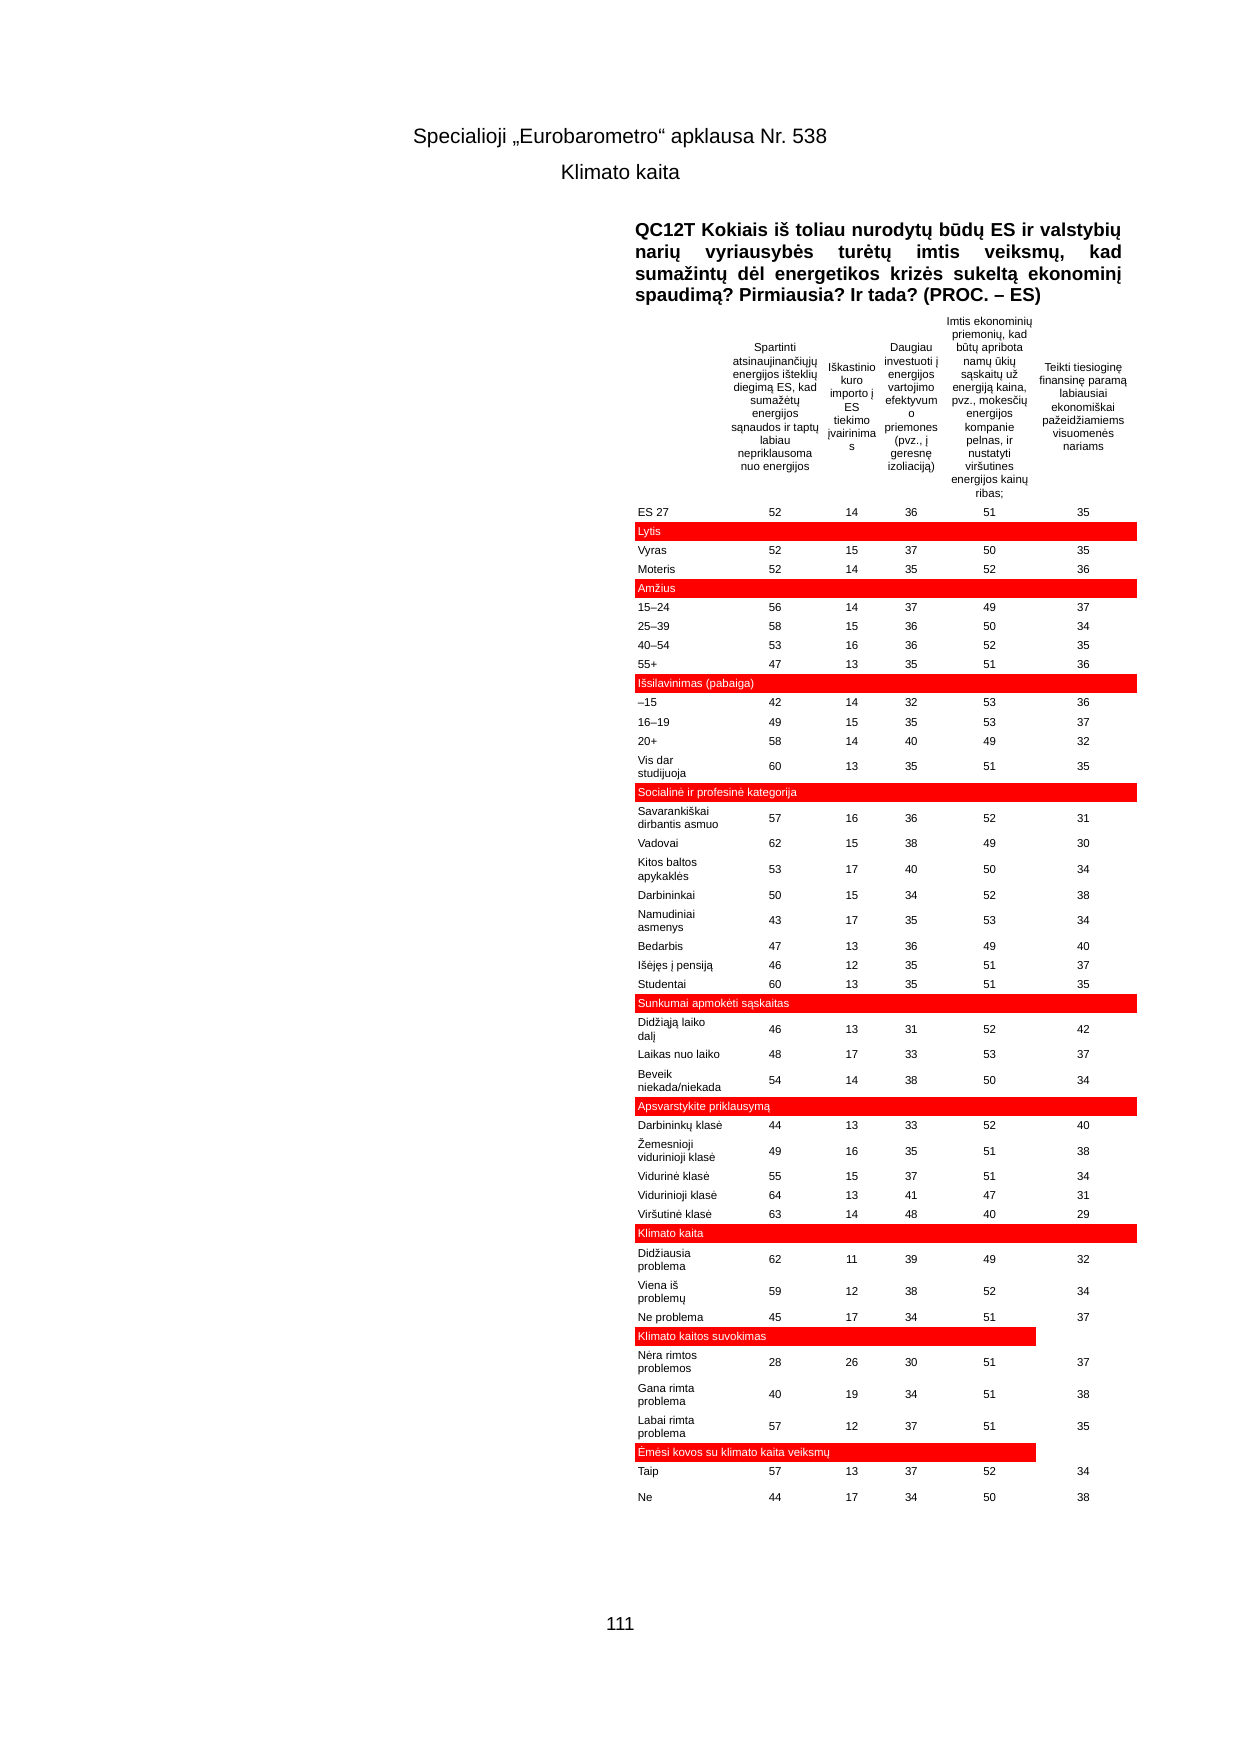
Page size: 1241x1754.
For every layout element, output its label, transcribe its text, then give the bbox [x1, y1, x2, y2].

table_cell [1130, 617, 1137, 636]
table_cell [1130, 1308, 1137, 1327]
table_cell 35 [880, 655, 943, 674]
table_cell 44 [726, 1481, 824, 1513]
table_cell 34 [880, 1481, 943, 1513]
table_cell 37 [1036, 1045, 1130, 1064]
table_cell 34 [880, 1308, 943, 1327]
table_cell 13 [824, 1013, 880, 1045]
table_cell 47 [726, 937, 824, 956]
table_cell [1130, 956, 1137, 975]
table_cell 58 [726, 617, 824, 636]
table_cell Studentai [635, 975, 726, 994]
table_cell 60 [726, 975, 824, 994]
table_cell 39 [880, 1243, 943, 1276]
table_cell Lytis [635, 522, 1137, 541]
table_cell 36 [1036, 655, 1130, 674]
table_cell [1130, 1276, 1137, 1308]
table_cell 40 [1036, 1116, 1130, 1135]
table_cell [1130, 1481, 1137, 1513]
table_cell [1130, 1167, 1137, 1186]
table_cell Klimato kaita [635, 1224, 1137, 1243]
table_cell 53 [726, 853, 824, 885]
table_cell 34 [880, 1378, 943, 1411]
table_cell 38 [880, 1276, 943, 1308]
table_cell 52 [943, 1462, 1036, 1481]
table_cell 28 [726, 1346, 824, 1378]
table_cell Beveik niekada/niekada [635, 1064, 726, 1097]
table_cell 17 [824, 904, 880, 937]
table_cell Taip [635, 1462, 726, 1481]
table_cell Klimato kaitos suvokimas [635, 1327, 1036, 1346]
table_cell 37 [1036, 712, 1130, 731]
table_cell 52 [943, 636, 1036, 655]
table_cell [1130, 853, 1137, 885]
table_cell 51 [943, 1308, 1036, 1327]
table_cell 49 [726, 1135, 824, 1167]
table_cell 64 [726, 1186, 824, 1205]
table_cell 47 [943, 1186, 1036, 1205]
table_cell [1130, 1327, 1137, 1346]
table_cell 33 [880, 1045, 943, 1064]
table_cell 12 [824, 1411, 880, 1443]
table_cell [1130, 1205, 1137, 1224]
table_cell 52 [726, 503, 824, 522]
table_cell 37 [880, 541, 943, 560]
table_cell 40–54 [635, 636, 726, 655]
table_header [1130, 311, 1137, 502]
table_cell Apsvarstykite priklausymą [635, 1097, 1137, 1116]
table_cell Darbininkai [635, 885, 726, 904]
table_cell 51 [943, 1167, 1036, 1186]
table_cell 52 [943, 1116, 1036, 1135]
table_cell 40 [880, 853, 943, 885]
table_cell 48 [880, 1205, 943, 1224]
table_cell 45 [726, 1308, 824, 1327]
table_cell Sunkumai apmokėti sąskaitas [635, 994, 1137, 1013]
table_cell 40 [726, 1378, 824, 1411]
table_cell 40 [880, 731, 943, 750]
table_header Spartinti atsinaujinančiųjų energijos išteklių diegimą ES, kad sumažėtų energijos sąnaudos ir taptų labiau nepriklausoma nuo energijos [726, 311, 824, 502]
table_cell 46 [726, 1013, 824, 1045]
table_cell Darbininkų klasė [635, 1116, 726, 1135]
table_cell [1130, 1186, 1137, 1205]
table_cell 14 [824, 1064, 880, 1097]
table_cell 50 [943, 1064, 1036, 1097]
table_cell 63 [726, 1205, 824, 1224]
table_cell 35 [880, 560, 943, 579]
table_cell 35 [1036, 636, 1130, 655]
table_cell 34 [1036, 617, 1130, 636]
table_cell 12 [824, 1276, 880, 1308]
table_cell 35 [1036, 750, 1130, 783]
table_cell 35 [880, 1135, 943, 1167]
table_cell [1130, 904, 1137, 937]
table_cell 30 [1036, 834, 1130, 853]
table_cell [1130, 1116, 1137, 1135]
table_cell Nėra rimtos problemos [635, 1346, 726, 1378]
table_cell 13 [824, 937, 880, 956]
table_header Imtis ekonominių priemonių, kad būtų apribota namų ūkių sąskaitų už energiją kaina, pvz., mokesčių energijos kompanie pelnas, ir nustatyti viršutines energijos kainų ribas; [943, 311, 1036, 502]
table_cell 36 [880, 503, 943, 522]
table_cell 14 [824, 1205, 880, 1224]
table_cell 13 [824, 975, 880, 994]
table_cell 42 [726, 693, 824, 712]
table_cell 25–39 [635, 617, 726, 636]
table_cell 14 [824, 731, 880, 750]
table_cell 35 [880, 712, 943, 731]
table_cell Ėmėsi kovos su klimato kaita veiksmų [635, 1443, 1036, 1462]
table_cell 14 [824, 560, 880, 579]
table_cell 52 [943, 885, 1036, 904]
table_cell [1130, 655, 1137, 674]
table_cell [1130, 1443, 1137, 1462]
table_cell 46 [726, 956, 824, 975]
table_cell 19 [824, 1378, 880, 1411]
table_cell 17 [824, 1481, 880, 1513]
table_cell 38 [1036, 1135, 1130, 1167]
table_cell 33 [880, 1116, 943, 1135]
table_cell 31 [1036, 802, 1130, 834]
table_cell 11 [824, 1243, 880, 1276]
table_cell 35 [880, 904, 943, 937]
table_cell 44 [726, 1116, 824, 1135]
table_cell 34 [1036, 1064, 1130, 1097]
table_cell [1130, 541, 1137, 560]
table_cell ES 27 [635, 503, 726, 522]
table_cell 58 [726, 731, 824, 750]
table_cell 37 [1036, 956, 1130, 975]
table_cell [1130, 636, 1137, 655]
table_cell 41 [880, 1186, 943, 1205]
table_cell 57 [726, 802, 824, 834]
table_cell 62 [726, 1243, 824, 1276]
table_cell [1130, 750, 1137, 783]
table_cell 56 [726, 598, 824, 617]
table_cell 17 [824, 853, 880, 885]
table_cell [1130, 503, 1137, 522]
table_cell 34 [1036, 1462, 1130, 1481]
table_cell 20+ [635, 731, 726, 750]
table_cell 52 [943, 802, 1036, 834]
table_cell 40 [943, 1205, 1036, 1224]
table_cell 36 [880, 937, 943, 956]
table_cell 49 [943, 1243, 1036, 1276]
table_cell 32 [1036, 1243, 1130, 1276]
table_cell [1130, 731, 1137, 750]
table_cell Namudiniai asmenys [635, 904, 726, 937]
table_cell 54 [726, 1064, 824, 1097]
table_cell 36 [1036, 693, 1130, 712]
table_cell [1130, 1064, 1137, 1097]
table_cell 47 [726, 655, 824, 674]
table_cell 32 [880, 693, 943, 712]
table_cell 35 [1036, 541, 1130, 560]
table_cell 35 [1036, 503, 1130, 522]
table_cell 52 [943, 1276, 1036, 1308]
table_cell 50 [726, 885, 824, 904]
table_cell Ne problema [635, 1308, 726, 1327]
table_cell 55+ [635, 655, 726, 674]
table_cell 15–24 [635, 598, 726, 617]
table_cell 35 [880, 956, 943, 975]
table_cell Viena iš problemų [635, 1276, 726, 1308]
table_cell [1130, 560, 1137, 579]
table_cell 51 [943, 956, 1036, 975]
table_cell 55 [726, 1167, 824, 1186]
table_cell 16 [824, 802, 880, 834]
table_cell 60 [726, 750, 824, 783]
table_cell 51 [943, 1346, 1036, 1378]
table_cell 16 [824, 636, 880, 655]
table_cell 57 [726, 1411, 824, 1443]
table_cell 53 [943, 693, 1036, 712]
table_cell 13 [824, 655, 880, 674]
table_cell Viršutinė klasė [635, 1205, 726, 1224]
table_cell 34 [1036, 853, 1130, 885]
table_header Iškastinio kuro importo į ES tiekimo įvairinimas [824, 311, 880, 502]
table_cell [1130, 1013, 1137, 1045]
table_cell [1036, 1443, 1130, 1462]
table_cell 36 [1036, 560, 1130, 579]
table_cell 17 [824, 1045, 880, 1064]
table_cell 51 [943, 750, 1036, 783]
table_cell 14 [824, 598, 880, 617]
table_cell 26 [824, 1346, 880, 1378]
table_cell 36 [880, 636, 943, 655]
table_cell 34 [880, 885, 943, 904]
table_cell Didžiąją laiko dalį [635, 1013, 726, 1045]
table_cell –15 [635, 693, 726, 712]
table_cell 52 [943, 1013, 1036, 1045]
table_cell Savarankiškai dirbantis asmuo [635, 802, 726, 834]
table_cell 12 [824, 956, 880, 975]
table_cell [1130, 885, 1137, 904]
table_cell 38 [880, 834, 943, 853]
table_cell 49 [943, 731, 1036, 750]
table_cell 29 [1036, 1205, 1130, 1224]
table_cell Žemesnioji vidurinioji klasė [635, 1135, 726, 1167]
table_cell [1130, 1462, 1137, 1481]
table_cell [1130, 598, 1137, 617]
table_cell 15 [824, 541, 880, 560]
table_cell 38 [880, 1064, 943, 1097]
table_cell 38 [1036, 1378, 1130, 1411]
table_cell 42 [1036, 1013, 1130, 1045]
table_cell 13 [824, 1462, 880, 1481]
table_cell 34 [1036, 1276, 1130, 1308]
table_cell 49 [943, 834, 1036, 853]
table_cell 31 [1036, 1186, 1130, 1205]
table_cell 17 [824, 1308, 880, 1327]
table_cell 13 [824, 1116, 880, 1135]
table_cell [1130, 975, 1137, 994]
table_cell 49 [943, 937, 1036, 956]
table_cell 50 [943, 617, 1036, 636]
table_cell 53 [943, 904, 1036, 937]
table_cell Išėjęs į pensiją [635, 956, 726, 975]
table_cell 51 [943, 1378, 1036, 1411]
table_cell Gana rimta problema [635, 1378, 726, 1411]
table_cell [1130, 712, 1137, 731]
table_cell [1130, 1045, 1137, 1064]
table_cell 51 [943, 655, 1036, 674]
table_cell Vidurinė klasė [635, 1167, 726, 1186]
table_cell 37 [1036, 1308, 1130, 1327]
table_cell 36 [880, 802, 943, 834]
table_cell [1130, 937, 1137, 956]
table_header [635, 311, 726, 502]
table_cell 38 [1036, 1481, 1130, 1513]
table_cell 50 [943, 1481, 1036, 1513]
table_cell [1130, 1135, 1137, 1167]
table_cell Vadovai [635, 834, 726, 853]
table_cell 37 [880, 1462, 943, 1481]
table_cell 30 [880, 1346, 943, 1378]
table_cell 35 [1036, 1411, 1130, 1443]
table_cell Kitos baltos apykaklės [635, 853, 726, 885]
table_cell 52 [726, 560, 824, 579]
table_cell Išsilavinimas (pabaiga) [635, 674, 1137, 693]
table_cell 32 [1036, 731, 1130, 750]
table_cell 15 [824, 834, 880, 853]
table_cell 15 [824, 885, 880, 904]
table_cell 37 [1036, 1346, 1130, 1378]
table_cell 53 [943, 712, 1036, 731]
table_cell 50 [943, 853, 1036, 885]
table_cell 34 [1036, 904, 1130, 937]
table_cell 51 [943, 503, 1036, 522]
table_cell 51 [943, 1135, 1036, 1167]
table_cell Ne [635, 1481, 726, 1513]
table_cell 37 [880, 598, 943, 617]
table_cell 15 [824, 1167, 880, 1186]
table_cell 52 [726, 541, 824, 560]
table_cell 36 [880, 617, 943, 636]
table_cell Laikas nuo laiko [635, 1045, 726, 1064]
table_cell Amžius [635, 579, 1137, 598]
table_cell Labai rimta problema [635, 1411, 726, 1443]
table_cell 53 [726, 636, 824, 655]
table_cell [1130, 1346, 1137, 1378]
text QC12T Kokiais iš toliau nurodytų būdų ES ir valstybių narių vyriausybės turėtų imtis veiksmų, kad sumažintų dėl energetikos krizės sukeltą ekonominį spaudimą? Pirmiausia? Ir tada? (PROC. – ES) [635, 219, 1122, 306]
table_cell Socialinė ir profesinė kategorija [635, 783, 1137, 802]
table_cell Didžiausia problema [635, 1243, 726, 1276]
table_cell [1130, 693, 1137, 712]
table_cell 48 [726, 1045, 824, 1064]
table_cell 37 [1036, 598, 1130, 617]
table_cell [1130, 834, 1137, 853]
table_cell Bedarbis [635, 937, 726, 956]
table_cell 35 [880, 975, 943, 994]
table_cell 15 [824, 617, 880, 636]
table_cell 59 [726, 1276, 824, 1308]
table_cell 35 [880, 750, 943, 783]
table_cell Vidurinioji klasė [635, 1186, 726, 1205]
table_cell 57 [726, 1462, 824, 1481]
table_cell [1130, 1378, 1137, 1411]
table_cell Vyras [635, 541, 726, 560]
table_header Teikti tiesioginę finansinę paramą labiausiai ekonomiškai pažeidžiamiems visuomenės nariams [1036, 311, 1130, 502]
table_cell Vis dar studijuoja [635, 750, 726, 783]
table_cell 14 [824, 503, 880, 522]
table_cell 49 [726, 712, 824, 731]
table_cell 13 [824, 1186, 880, 1205]
table_cell 38 [1036, 885, 1130, 904]
table_cell 15 [824, 712, 880, 731]
table_cell 50 [943, 541, 1036, 560]
table_cell 35 [1036, 975, 1130, 994]
table_cell 52 [943, 560, 1036, 579]
table_cell 49 [943, 598, 1036, 617]
table_header Daugiau investuoti į energijos vartojimo efektyvumo priemones (pvz., į geresnę izoliaciją) [880, 311, 943, 502]
table_cell 40 [1036, 937, 1130, 956]
table_cell [1130, 1243, 1137, 1276]
table_cell 37 [880, 1167, 943, 1186]
table_cell 31 [880, 1013, 943, 1045]
table_cell 62 [726, 834, 824, 853]
table_cell 16–19 [635, 712, 726, 731]
table_cell [1036, 1327, 1130, 1346]
table_cell 34 [1036, 1167, 1130, 1186]
table_cell 14 [824, 693, 880, 712]
table_cell 51 [943, 975, 1036, 994]
table_cell 53 [943, 1045, 1036, 1064]
table_cell Moteris [635, 560, 726, 579]
table_cell [1130, 1411, 1137, 1443]
table_cell [1130, 802, 1137, 834]
table_cell 51 [943, 1411, 1036, 1443]
table_cell 13 [824, 750, 880, 783]
table_cell 37 [880, 1411, 943, 1443]
table_cell 16 [824, 1135, 880, 1167]
table_cell 43 [726, 904, 824, 937]
